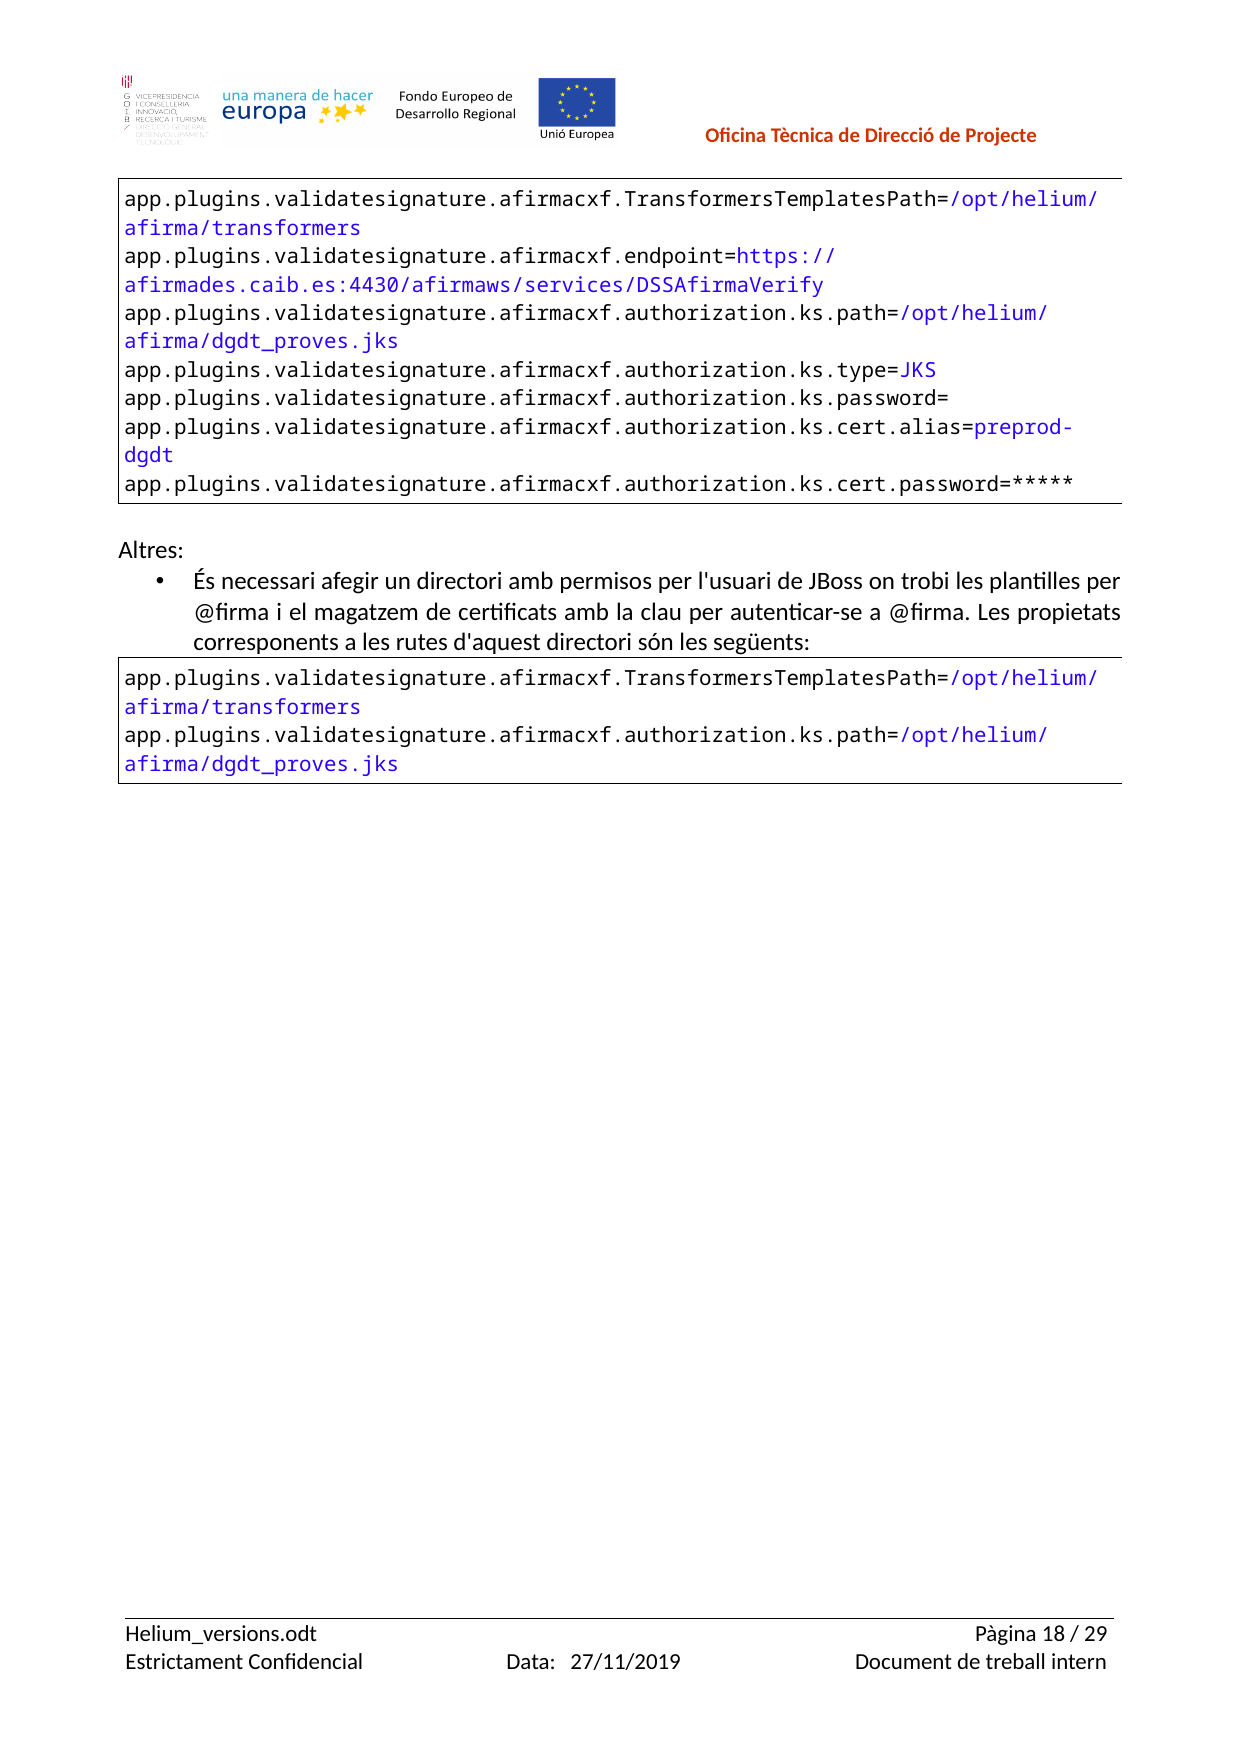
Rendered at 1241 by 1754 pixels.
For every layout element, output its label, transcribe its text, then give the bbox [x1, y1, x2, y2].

table_header app.plugins.validatesignature.afirmacxf.TransformersTemplatesPath=/opt/helium/afirma/transformers app.plugins.validatesignature.afirmacxf.endpoint=https://afirmades.caib.es:4430/afirmaws/services/DSSAfirmaVerify app.plugins.validatesignature.afirmacxf.authorization.ks.path=/opt/helium/afirma/dgdt_proves.jks app.plugins.validatesignature.afirmacxf.authorization.ks.type=JKS app.plugins.validatesignature.afirmacxf.authorization.ks.password= app.plugins.validatesignature.afirmacxf.authorization.ks.cert.alias=preprod-dgdt app.plugins.validatesignature.afirmacxf.authorization.ks.cert.password=***** [119, 179, 1122, 503]
table_header app.plugins.validatesignature.afirmacxf.TransformersTemplatesPath=/opt/helium/afirma/transformers app.plugins.validatesignature.afirmacxf.authorization.ks.path=/opt/helium/afirma/dgdt_proves.jks [119, 658, 1122, 783]
picture [219, 73, 621, 147]
text Altres: [118, 534, 1122, 565]
picture [118, 73, 213, 147]
list És necessari afegir un directori amb permisos per l'usuari de JBoss on trobi les plantilles per @firma i el magatzem de certificats amb la clau per autenticar-se a @firma. Les propietats corresponents a les rutes d'aquest directori són les següents: [156, 565, 1122, 657]
